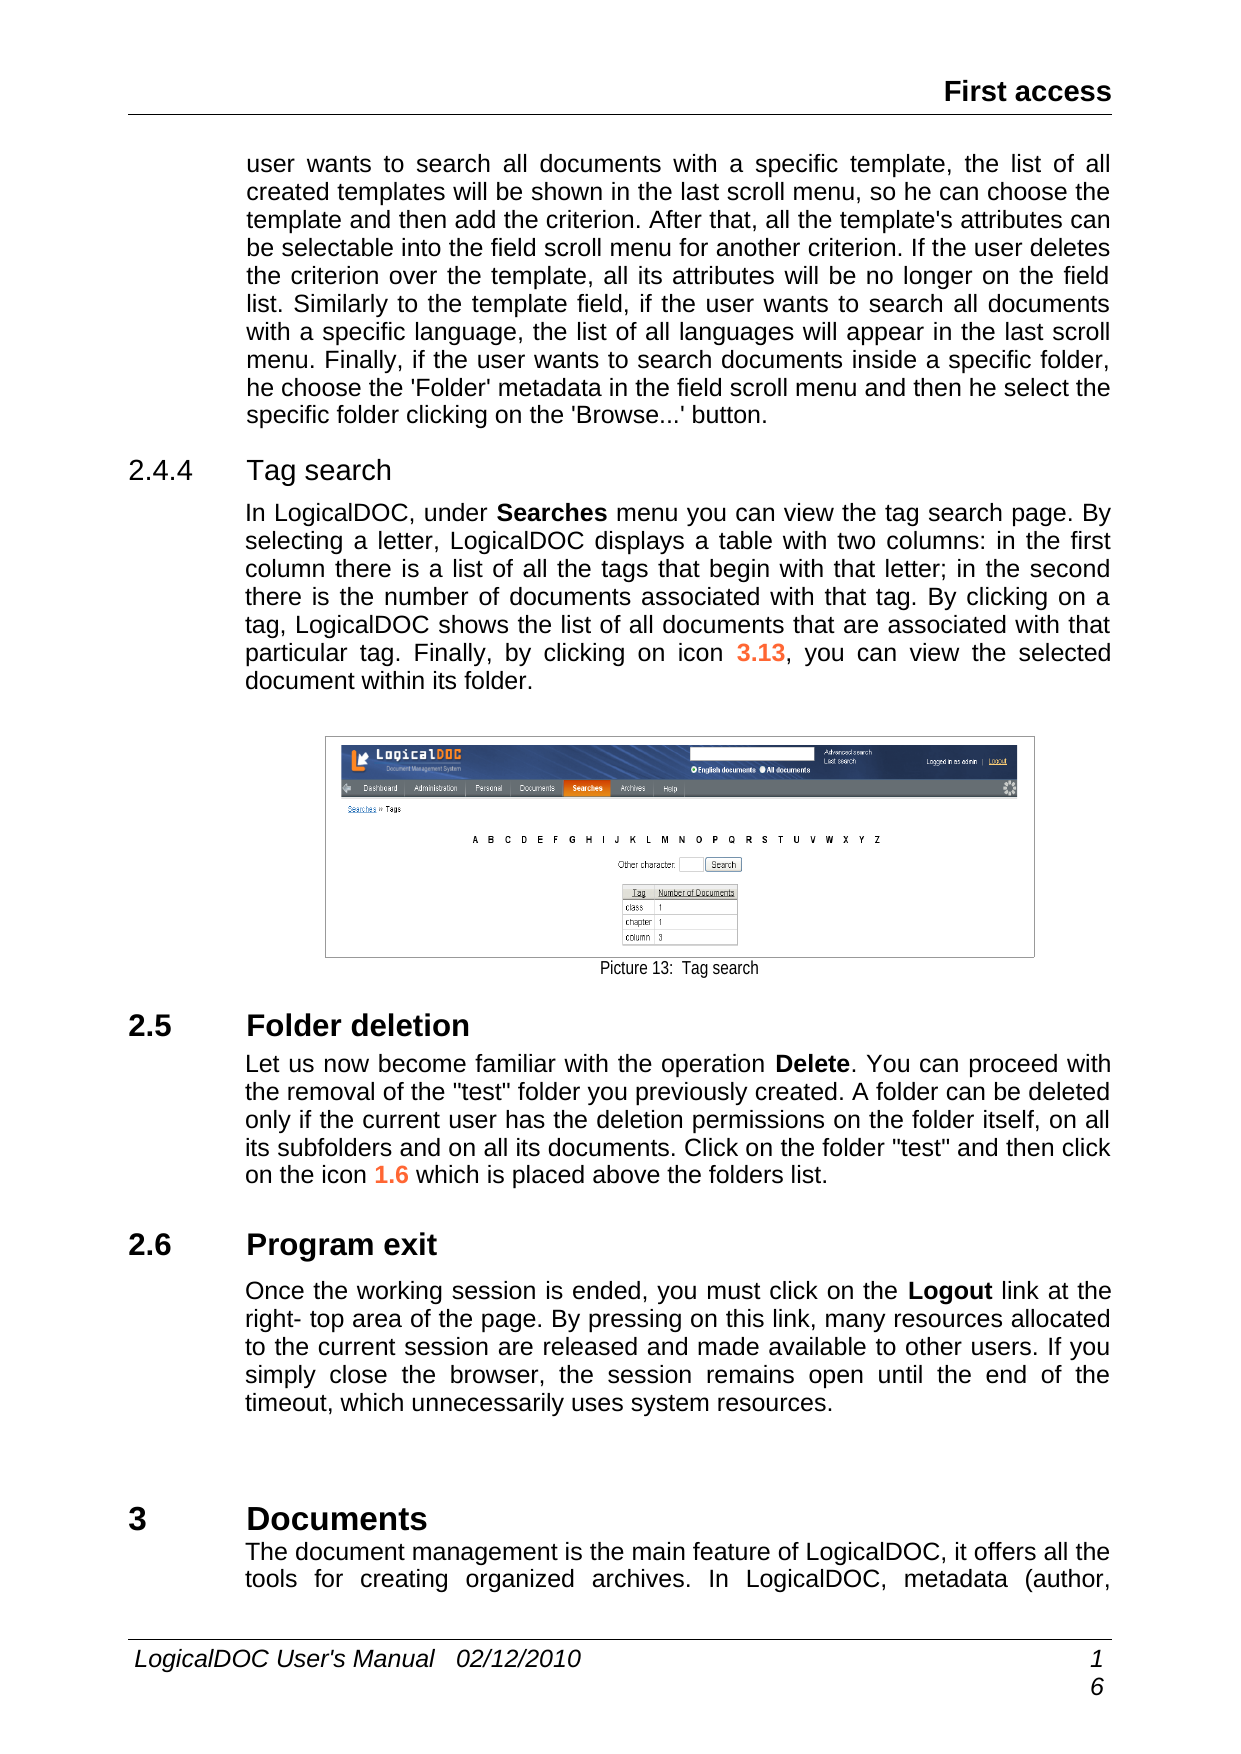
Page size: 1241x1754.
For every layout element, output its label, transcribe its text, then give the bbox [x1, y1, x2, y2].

list Picture 13: Tag search [326, 958, 1032, 979]
subtitle Documents [128, 1500, 1112, 1537]
picture [341, 745, 1018, 949]
text In LogicalDOC, under Searches menu you can view the tag search page. By selecting a letter, LogicalDOC displays a table with two columns: in the first column there is a list of all the tags that begin with that letter; in the second there is the number of documents associated with that tag. By clicking on a tag, LogicalDOC shows the list of all documents that are associated with that particular tag. Finally, by clicking on icon 3.13, you can view the selected document within its folder. [245, 499, 1112, 694]
subtitle Folder deletion [128, 719, 1112, 1043]
text user wants to search all documents with a specific template, the list of all created templates will be shown in the last scroll menu, so he can choose the template and then add the criterion. After that, all the template's attributes can be selectable into the field scroll menu for another criterion. If the user deletes the criterion over the template, all its attributes will be no longer on the field list. Similarly to the template field, if the user wants to search all documents with a specific language, the list of all languages will appear in the last scroll menu. Finally, if the user wants to search documents inside a specific folder, he choose the 'Folder' metadata in the field scroll menu and then he select the specific folder clicking on the 'Browse...' button. [246, 150, 1112, 429]
subtitle Tag search [128, 454, 1112, 487]
text Once the working session is ended, you must click on the Logout link at the right- top area of the page. By pressing on this link, many resources allocated to the current session are released and made available to other users. If you simply close the browser, the session remains open until the end of the timeout, which unnecessarily uses system resources. [245, 1277, 1112, 1416]
text Let us now become familiar with the operation Delete. You can proceed with the removal of the "test" folder you previously created. A folder can be deleted only if the current user has the deletion permissions on the folder itself, on all its subfolders and on all its documents. Click on the folder "test" and then click on the icon 1.6 which is placed above the folders list. [245, 1050, 1112, 1189]
text The document management is the main feature of LogicalDOC, it offers all the tools for creating organized archives. In LogicalDOC, metadata (author, [245, 1537, 1112, 1593]
subtitle Program exit [128, 1227, 1112, 1262]
